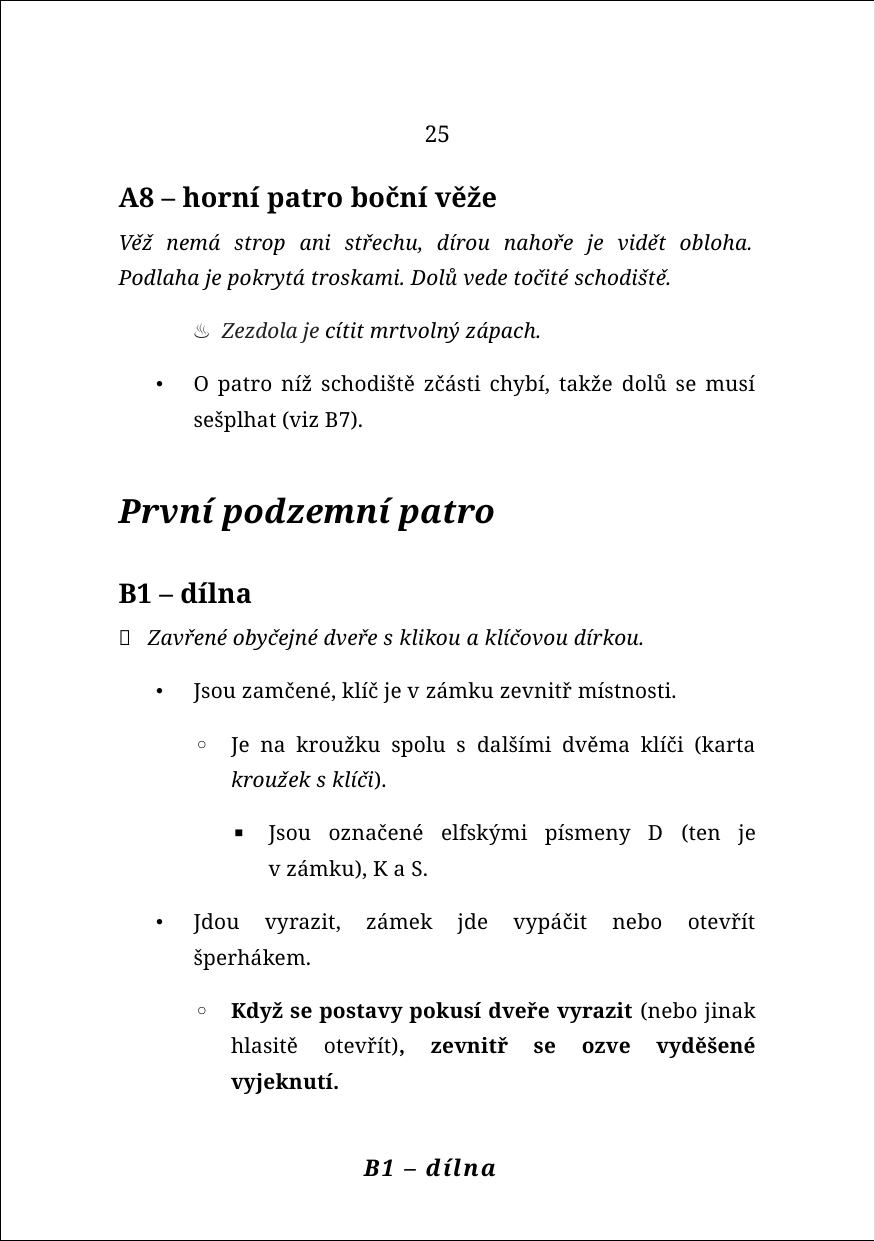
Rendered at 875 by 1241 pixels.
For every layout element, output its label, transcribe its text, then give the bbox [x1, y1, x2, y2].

text 🚪 Zavřené obyčejné dveře s⁠ klikou a⁠ klíčovou dírkou. [118, 623, 756, 652]
list Jdou vyrazit, zámek jde vypáčit nebo otevřít šperhákem. [156, 907, 756, 971]
list Když se postavy pokusí dveře vyrazit (nebo jinak hlasitě otevřít), zevnitř se ozve vyděšené vyjeknutí. [193, 996, 756, 1096]
subtitle A8 – horní patro boční věže [118, 179, 756, 216]
text Věž nemá strop ani střechu, dírou nahoře je vidět obloha. Podlaha je pokrytá troskami. Dolů vede točité schodiště. [118, 228, 756, 292]
subtitle B1 – dílna [118, 575, 756, 612]
subtitle První podzemní patro [118, 488, 756, 533]
list Je na kroužku spolu s⁠ dalšími dvěma klíči (karta kroužek s⁠ klíči). [193, 730, 756, 794]
list Jsou zamčené, klíč je v⁠ zámku zevnitř místnosti. [156, 677, 756, 705]
list O⁠ patro níž schodiště zčásti chybí, takže dolů se musí sešplhat (viz B7). [156, 369, 756, 433]
list Jsou označené elfskými písmeny D (ten je v⁠ zámku), K⁠ a⁠ S. [231, 818, 756, 882]
text ♨ Zezdola je cítit mrtvolný zápach. [118, 316, 756, 345]
